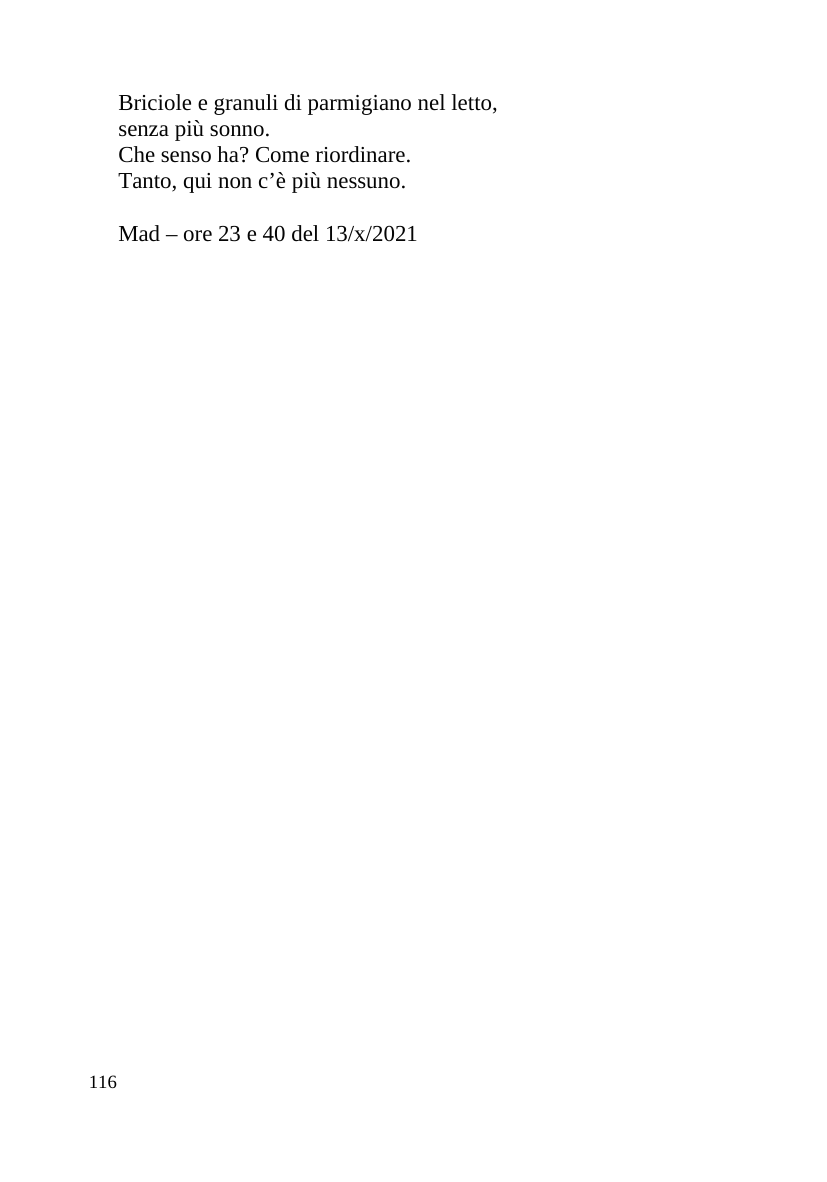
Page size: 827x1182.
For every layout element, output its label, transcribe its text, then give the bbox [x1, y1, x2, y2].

text Briciole e granuli di parmigiano nel letto, [118, 88, 738, 115]
text Mad ‒ ore 23 e 40 del 13/x/2021 [118, 220, 738, 247]
text Che senso ha? Come riordinare. [118, 141, 738, 168]
text Tanto, qui non c’è più nessuno. [118, 168, 738, 194]
text senza più sonno. [118, 115, 738, 141]
